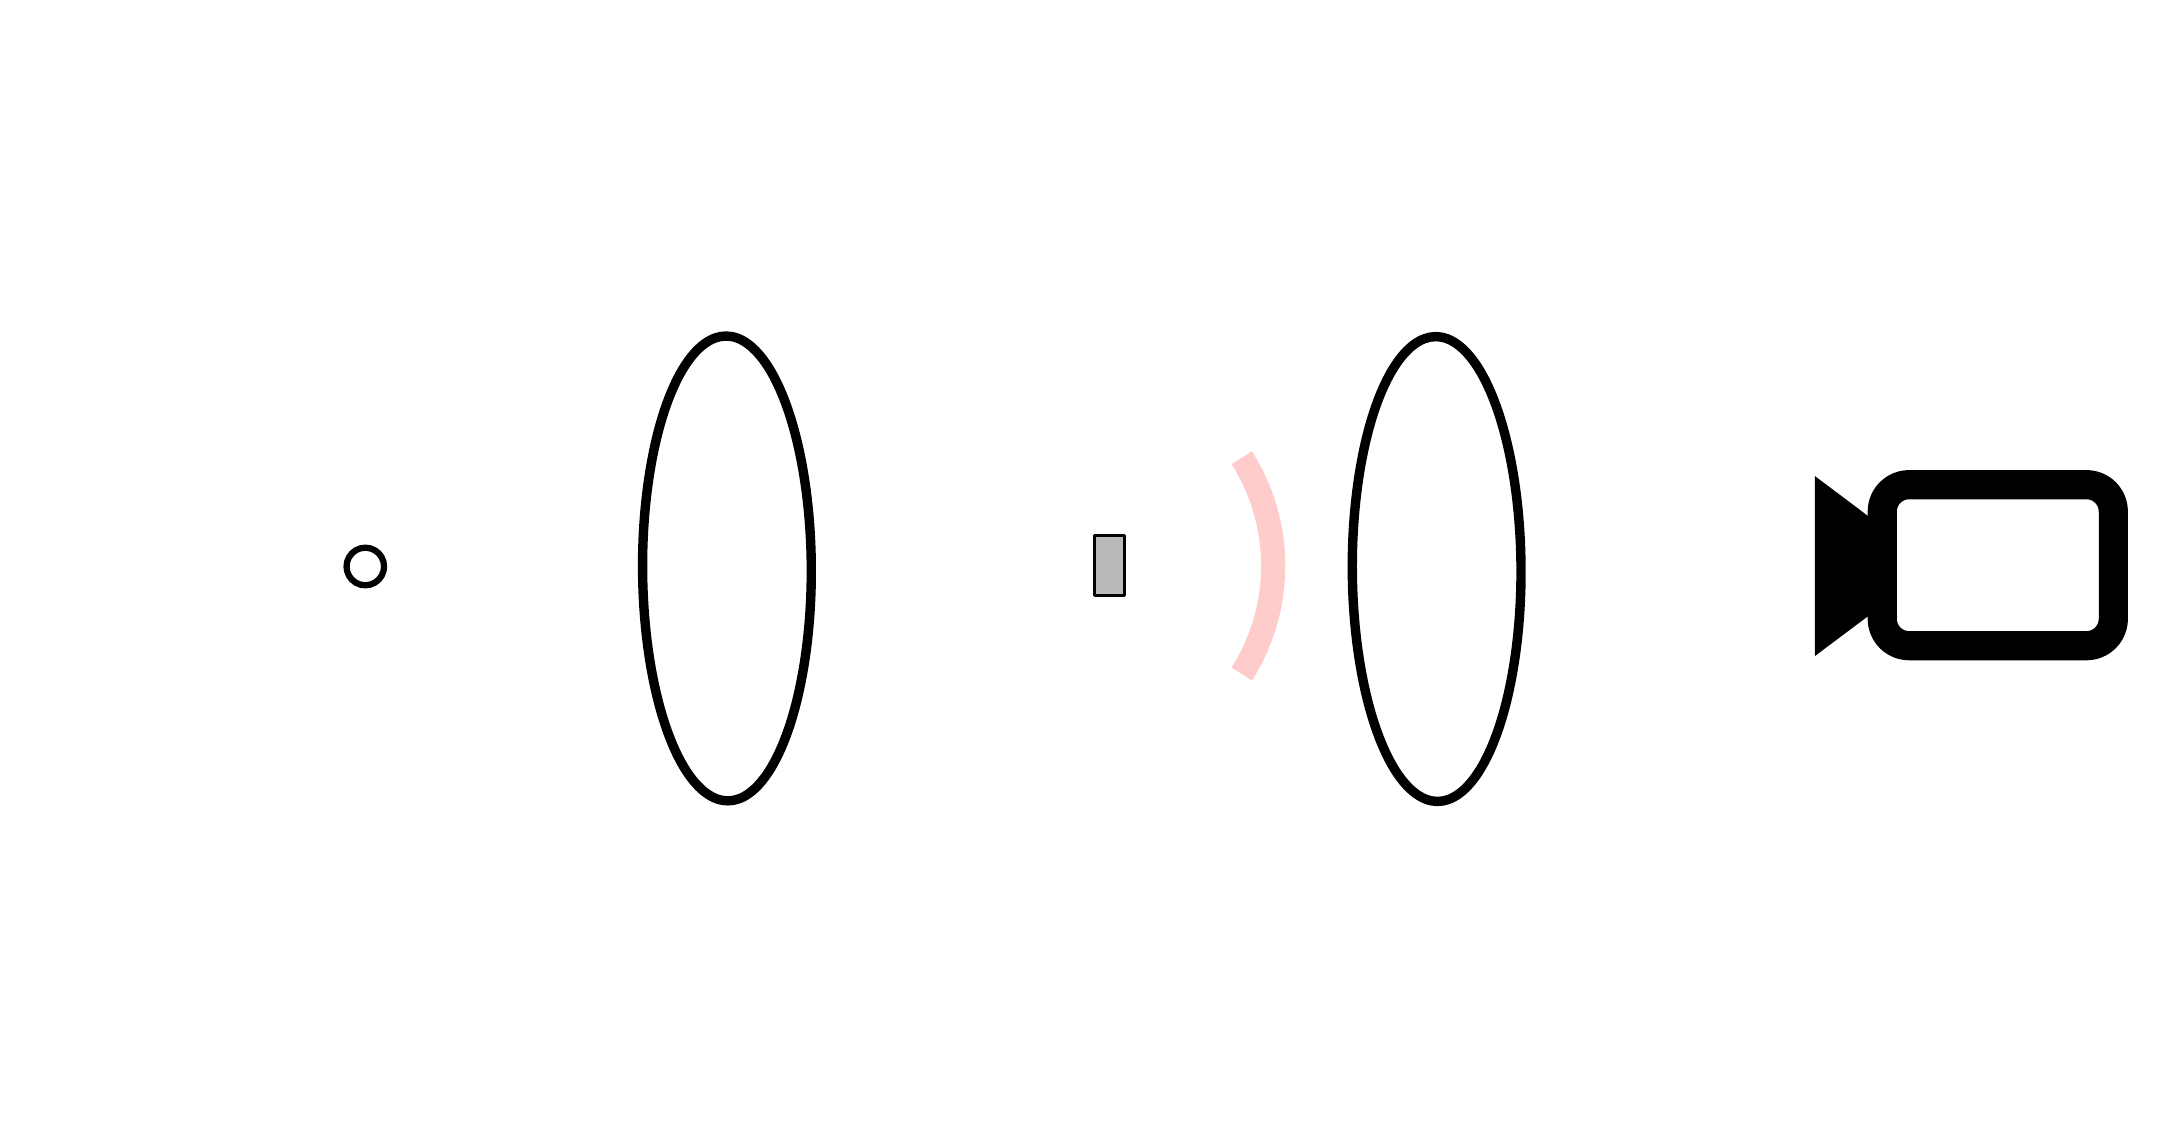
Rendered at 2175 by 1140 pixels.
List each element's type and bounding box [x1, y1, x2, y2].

text_box [1882, 484, 2114, 646]
text_box [642, 0, 1747, 1140]
text_box [1814, 476, 1875, 657]
